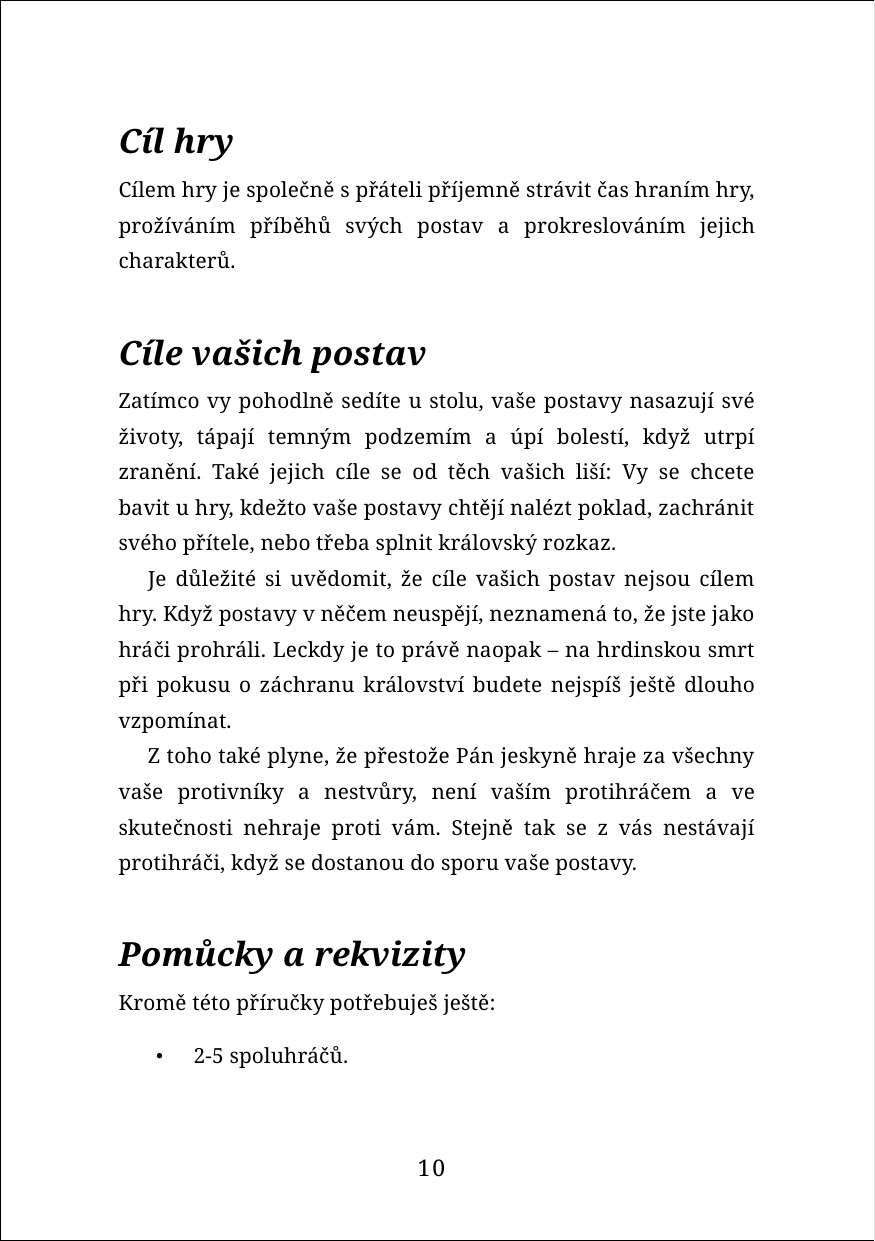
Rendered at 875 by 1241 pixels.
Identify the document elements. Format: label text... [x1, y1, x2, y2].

subtitle Cíle vašich postav [118, 329, 756, 375]
text Cílem hry je společně s přáteli příjemně strávit čas hraním hry, prožíváním příběhů svých postav a prokreslováním jejich charakterů. [118, 175, 756, 275]
subtitle Cíl hry [118, 118, 756, 164]
subtitle Pomůcky a rekvizity [118, 931, 756, 976]
list 2-5 spoluhráčů. [156, 1041, 756, 1070]
text Kromě této příručky potřebuješ ještě: [118, 988, 756, 1017]
text Zatímco vy pohodlně sedíte u stolu, vaše postavy nasazují své životy, tápají temným podzemím a úpí bolestí, když utrpí zranění. Také jejich cíle se od těch vašich liší: Vy se chcete bavit u hry, kdežto vaše postavy chtějí nalézt poklad, zachránit svého přítele, nebo třeba splnit královský rozkaz. Je důležité si uvědomit, že cíle vašich postav nejsou cílem hry. Když postavy v něčem neuspějí, neznamená to, že jste jako hráči prohráli. Leckdy je to právě naopak – na hrdinskou smrt při pokusu o záchranu království budete nejspíš ještě dlouho vzpomínat. Z toho také plyne, že přestože Pán jeskyně hraje za všechny vaše protivníky a nestvůry, není vaším protihráčem a ve skutečnosti nehraje proti vám. Stejně tak se z vás nestávají protihráči, když se dostanou do sporu vaše postavy. [118, 386, 756, 877]
